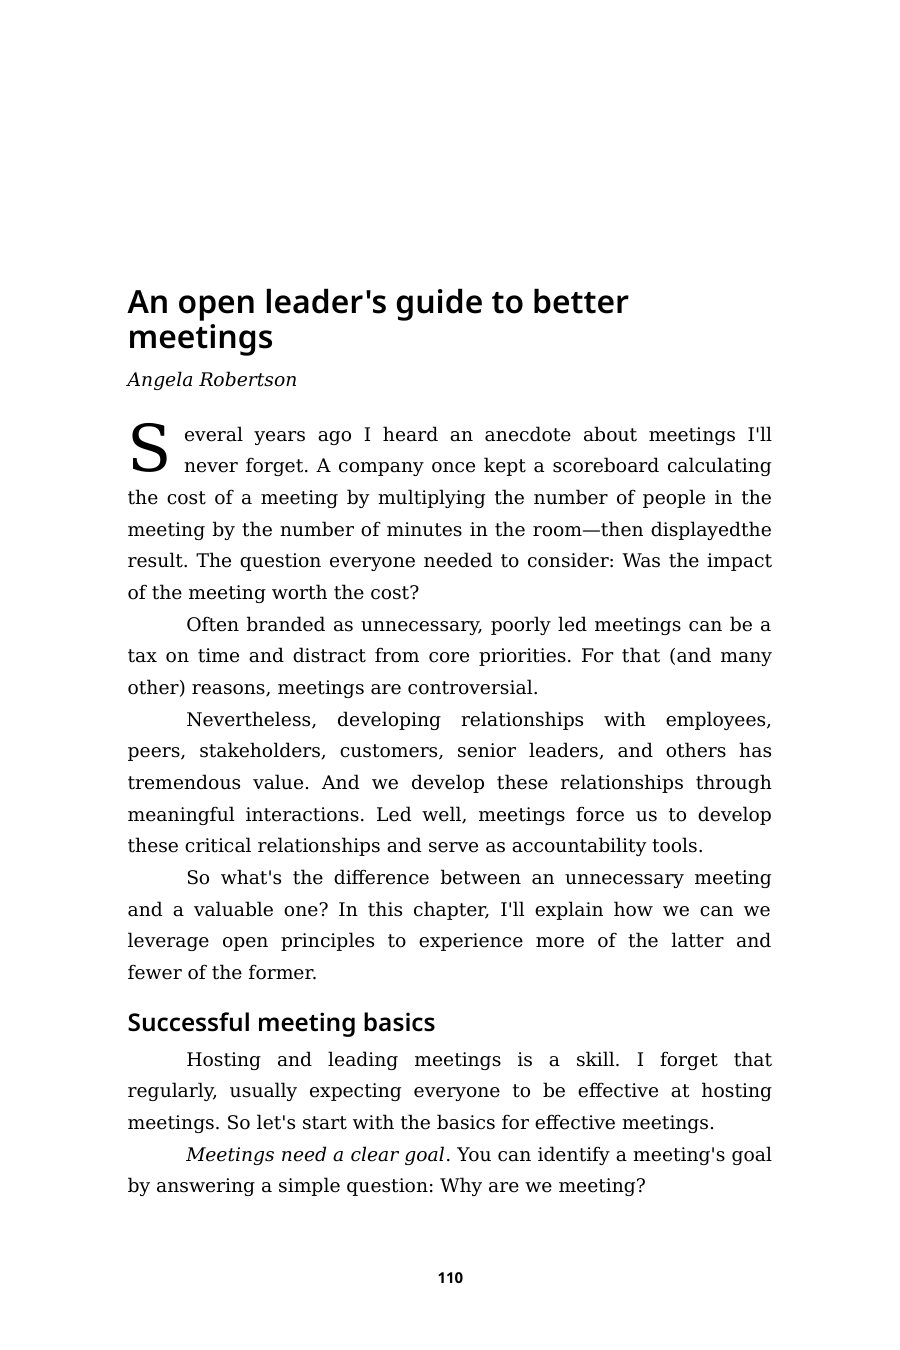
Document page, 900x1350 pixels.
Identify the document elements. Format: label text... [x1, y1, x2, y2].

text Several years ago I heard an anecdote about meetings I'll never forget. A company once kept a scoreboard calculating the cost of a meeting by multiplying the number of people in the meeting by the number of minutes in the room—then displayedthe result. The question everyone needed to consider: Was the impact of the meeting worth the cost? [127, 423, 772, 604]
subtitle Successful meeting basics [127, 1008, 772, 1037]
text Angela Robertson [127, 369, 772, 391]
text Meetings need a clear goal. You can identify a meeting's goal by answering a simple question: Why are we meeting? [127, 1144, 772, 1197]
subtitle An open leader's guide to better meetings [127, 283, 772, 357]
text Nevertheless, developing relationships with employees, peers, stakeholders, customers, senior leaders, and others has tremendous value. And we develop these relationships through meaningful interactions. Led well, meetings force us to develop these critical relationships and serve as accountability tools. [127, 708, 772, 857]
text Hosting and leading meetings is a skill. I forget that regularly, usually expecting everyone to be effective at hosting meetings. So let's start with the basics for effective meetings. [127, 1049, 772, 1134]
text So what's the difference between an unnecessary meeting and a valuable one? In this chapter, I'll explain how we can we leverage open principles to experience more of the latter and fewer of the former. [127, 867, 772, 984]
text Often branded as unnecessary, poorly led meetings can be a tax on time and distract from core priorities. For that (and many other) reasons, meetings are controversial. [127, 613, 772, 699]
